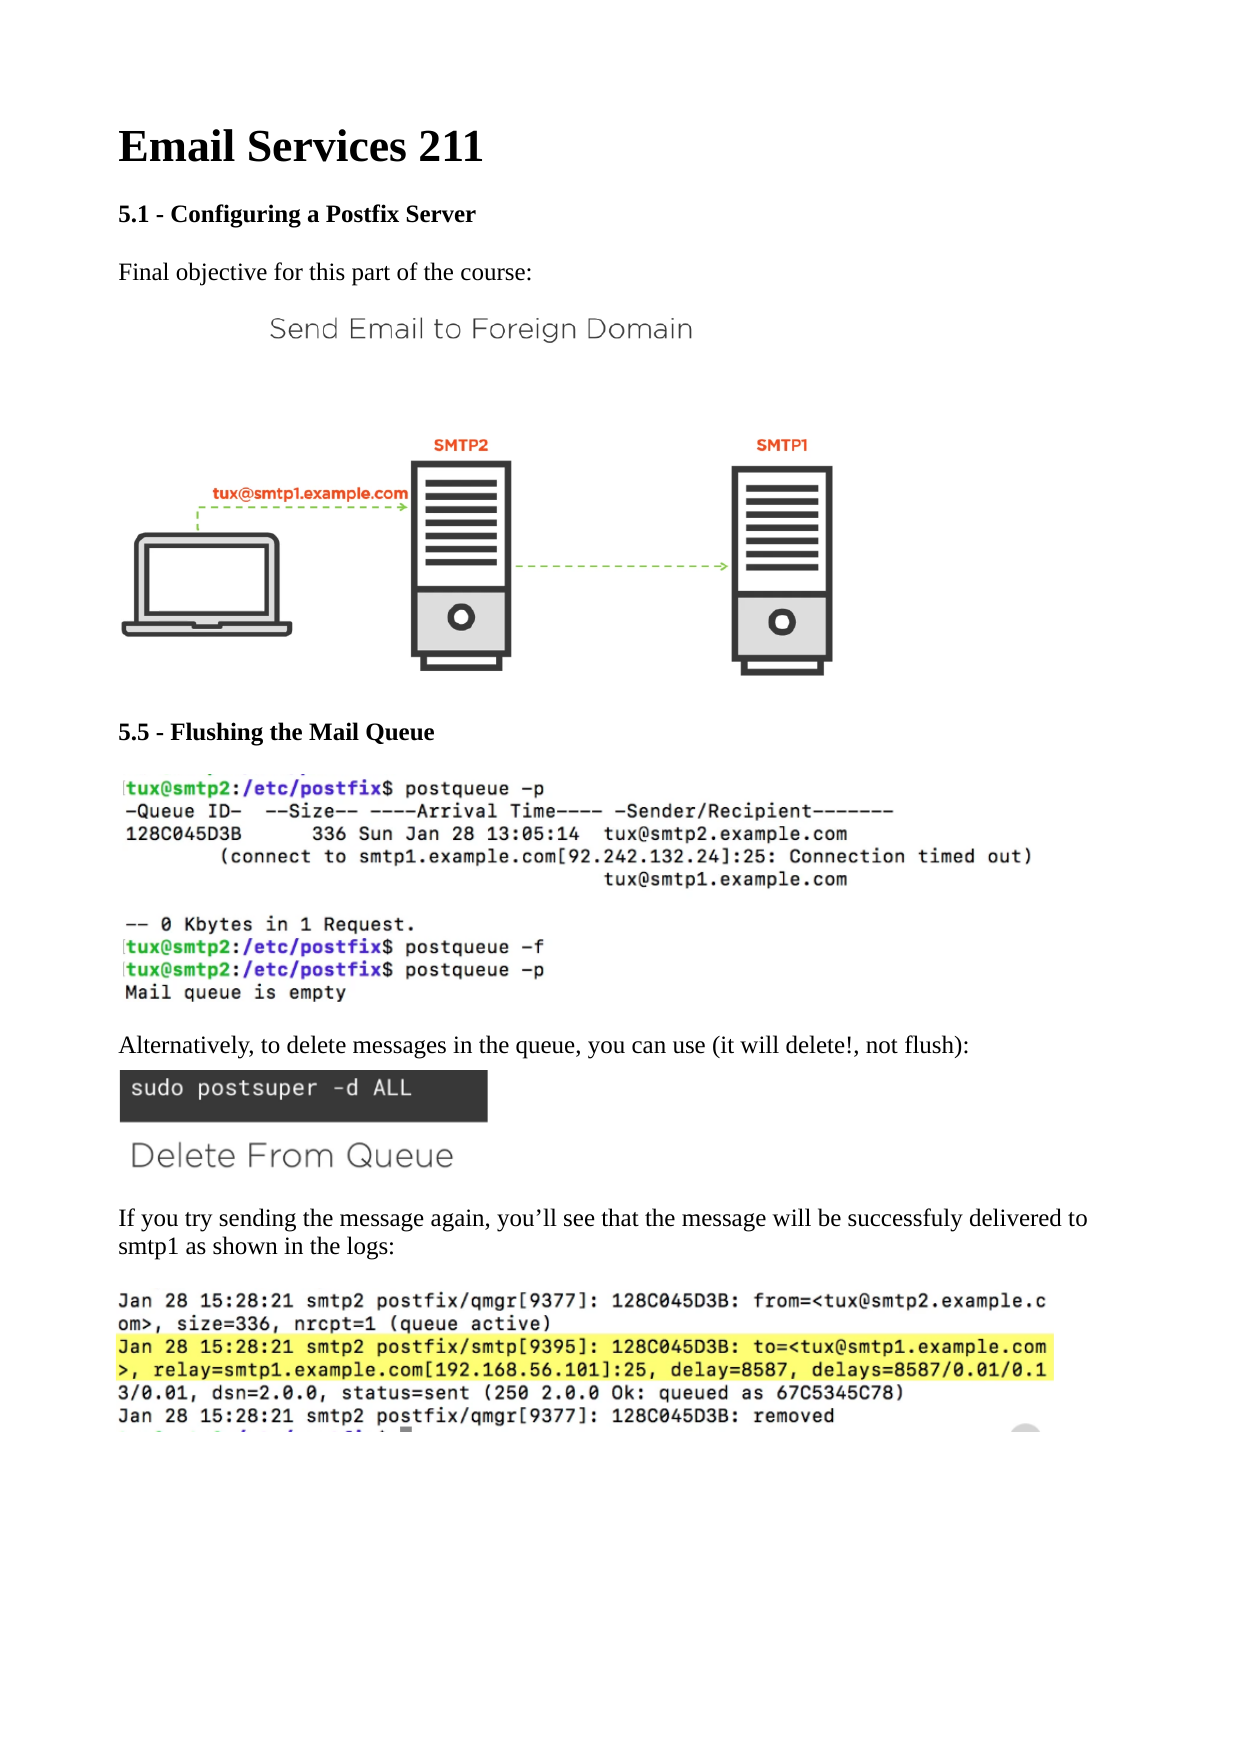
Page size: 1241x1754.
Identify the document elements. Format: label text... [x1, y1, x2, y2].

text If you try sending the message again, you’ll see that the message will be successfuly delivered to smtp1 as shown in the logs: [118, 1203, 1122, 1260]
picture [115, 1288, 1054, 1432]
text Email Services 211 [118, 118, 1122, 171]
text 5.1 - Configuring a Postfix Server [118, 199, 1122, 228]
picture [119, 1070, 488, 1188]
text Final objective for this part of the course: [118, 257, 1122, 286]
picture [122, 774, 1043, 1002]
text 5.5 - Flushing the Mail Queue [118, 717, 1122, 746]
text Alternatively, to delete messages in the queue, you can use (it will delete!, not flush): [118, 1030, 1122, 1059]
picture [119, 308, 837, 679]
